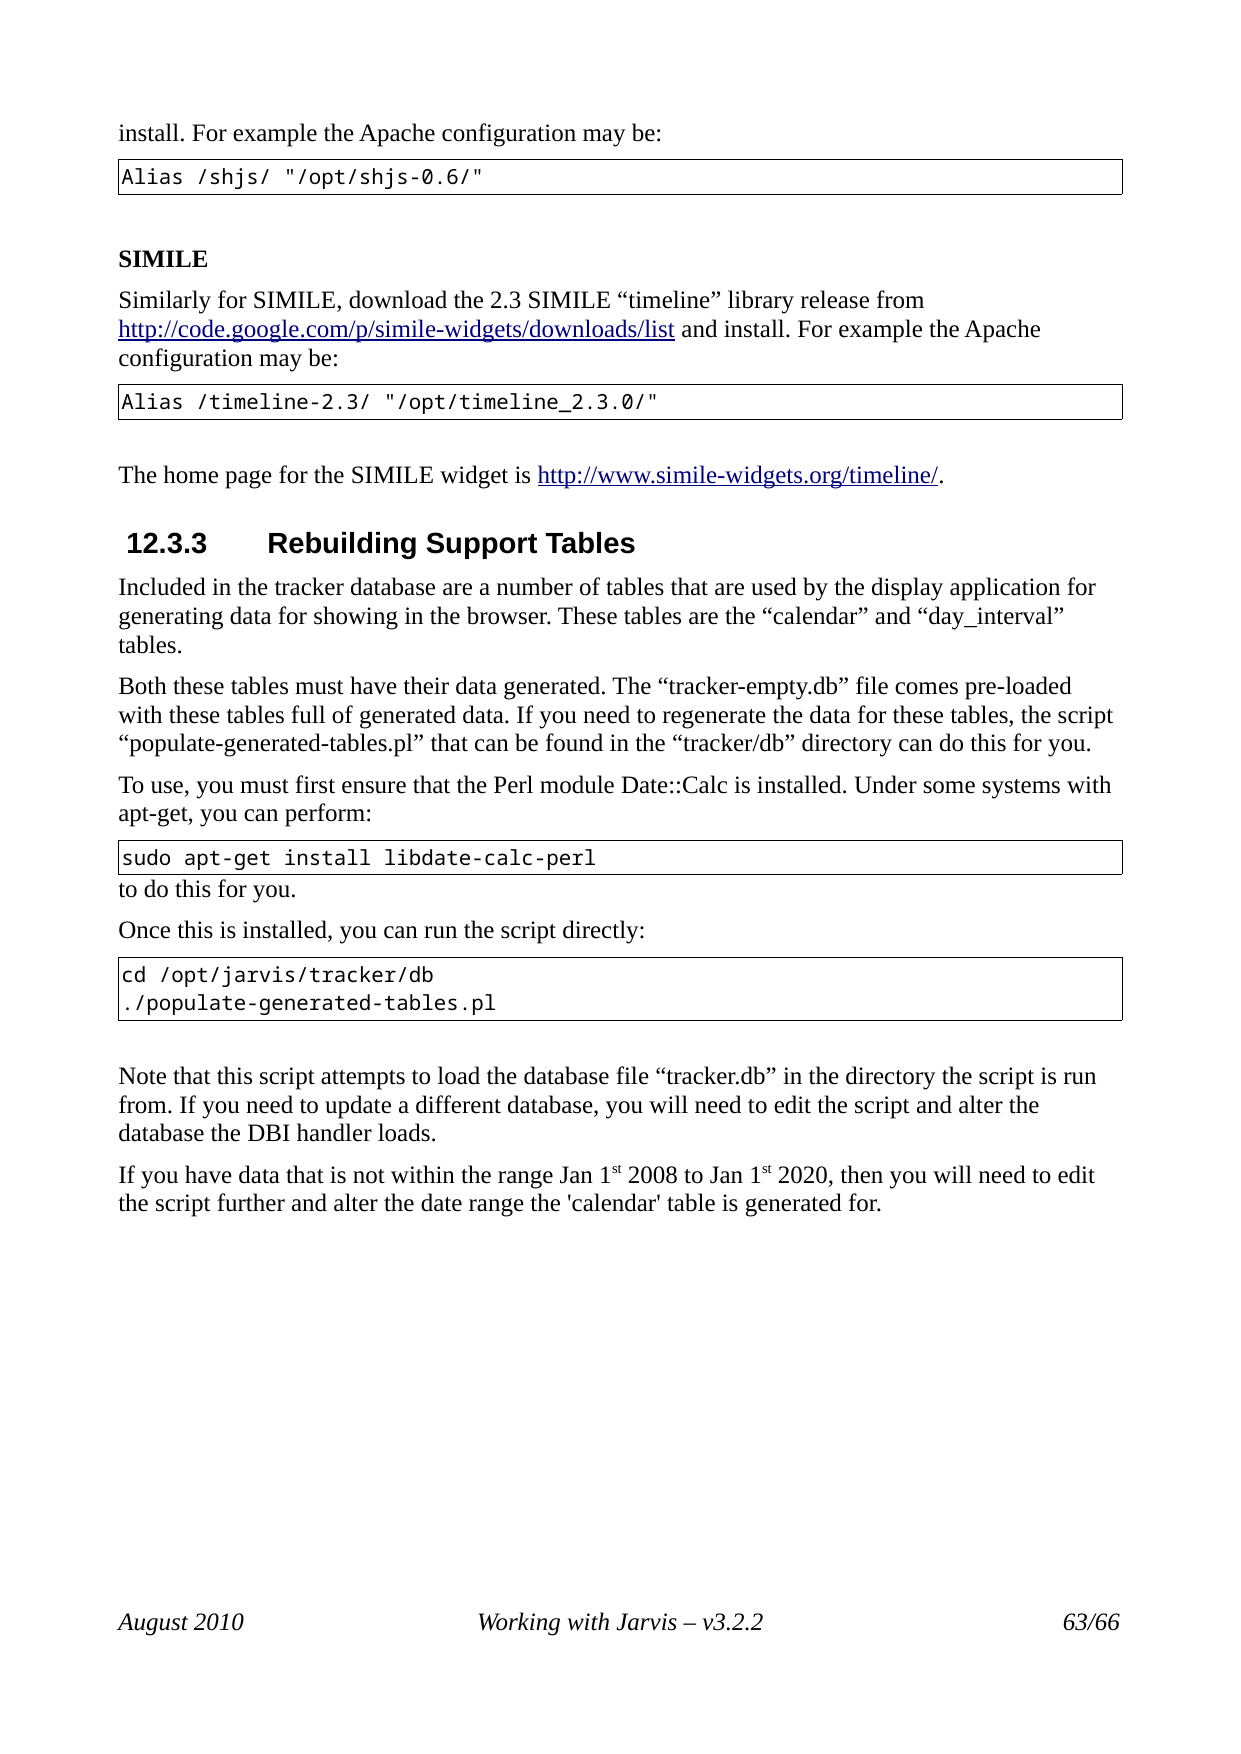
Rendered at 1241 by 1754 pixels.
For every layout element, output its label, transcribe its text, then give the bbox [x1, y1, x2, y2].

subtitle SIMILE [118, 244, 1122, 273]
text to do this for you. [118, 875, 1122, 903]
text Note that this script attempts to load the database file “tracker.db” in the directory the script is run from. If you need to update a different database, you will need to edit the script and alter the database the DBI handler loads. [118, 1061, 1122, 1147]
text Alias /timeline-2.3/ "/opt/timeline_2.3.0/" [119, 385, 1122, 419]
text Both these tables must have their data generated. The “tracker-empty.db” file comes pre-loaded with these tables full of generated data. If you need to regenerate the data for these tables, the script “populate-generated-tables.pl” that can be found in the “tracker/db” directory can do this for you. [118, 671, 1122, 757]
text cd /opt/jarvis/tracker/db [119, 958, 1122, 985]
text To use, you must first ensure that the Perl module Date::Calc is installed. Under some systems with apt-get, you can perform: [118, 770, 1122, 827]
text install. For example the Apache configuration may be: [118, 118, 1122, 147]
text Included in the tracker database are a number of tables that are used by the display application for generating data for showing in the browser. These tables are the “calendar” and “day_interval” tables. [118, 572, 1122, 658]
subtitle Rebuilding Support Tables [118, 526, 1122, 560]
text If you have data that is not within the range Jan 1st 2008 to Jan 1st 2020, then you will need to edit the script further and alter the date range the 'calendar' table is generated for. [118, 1160, 1122, 1217]
text The home page for the SIMILE widget is http://www.simile-widgets.org/timeline/. [118, 460, 1122, 489]
text Alias /shjs/ "/opt/shjs-0.6/" [119, 160, 1122, 194]
text sudo apt-get install libdate-calc-perl [119, 841, 1122, 874]
text Similarly for SIMILE, download the 2.3 SIMILE “timeline” library release from http://code.google.com/p/simile-widgets/downloads/list and install. For example the Apache configuration may be: [118, 286, 1122, 372]
text ./populate-generated-tables.pl [119, 985, 1122, 1020]
text Once this is installed, you can run the script directly: [118, 916, 1122, 944]
